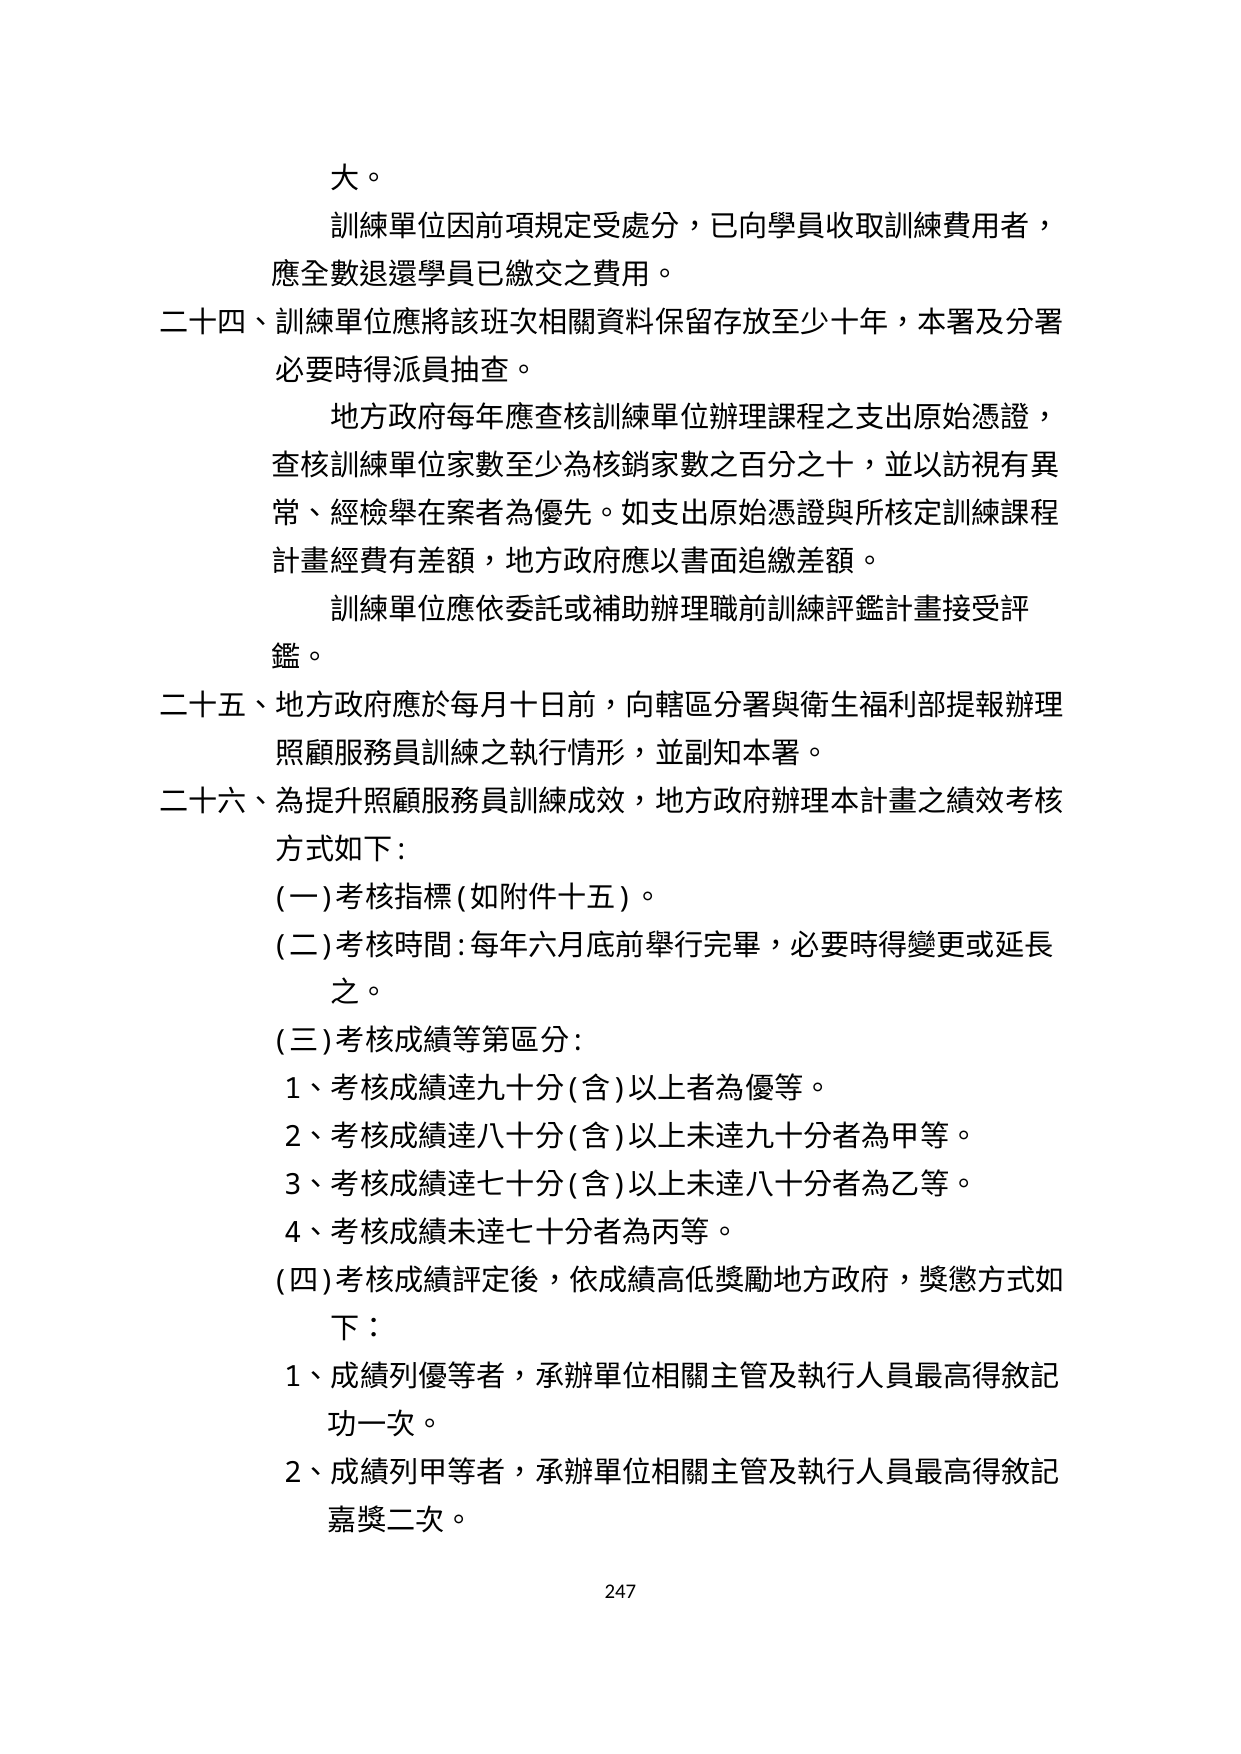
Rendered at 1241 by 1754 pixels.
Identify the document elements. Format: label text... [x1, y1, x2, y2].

table_cell 二十六、為提升照顧服務員訓練成效，地方政府辦理本計畫之績效考核方式如下: (一)考核指標(如附件十五)。 (二)考核時間:每年六月底前舉行完畢，必要時得變更或延長之。 (三)考核成績等第區分: 1、考核成績逹九十分(含)以上者為優等。 2、考核成績逹八十分(含)以上未逹九十分者為甲等。 3、考核成績逹七十分(含)以上未逹八十分者為乙等。 4、考核成績未逹七十分者為丙等。 (四)考核成績評定後，依成績高低獎勵地方政府，獎懲方式如下： 1、成績列優等者，承辦單位相關主管及執行人員最高得敘記功一次。 2、成績列甲等者，承辦單位相關主管及執行人員最高得敘記嘉獎二次。 [156, 773, 1086, 1539]
table_cell 大。 訓練單位因前項規定受處分，已向學員收取訓練費用者，應全數退還學員已繳交之費用。 [156, 150, 1086, 294]
table_cell 二十五、地方政府應於每月十日前，向轄區分署與衛生福利部提報辦理照顧服務員訓練之執行情形，並副知本署。 [156, 677, 1086, 773]
table_cell 二十四、訓練單位應將該班次相關資料保留存放至少十年，本署及分署必要時得派員抽查。 地方政府每年應查核訓練單位辦理課程之支出原始憑證，查核訓練單位家數至少為核銷家數之百分之十，並以訪視有異常、經檢舉在案者為優先。如支出原始憑證與所核定訓練課程計畫經費有差額，地方政府應以書面追繳差額。 訓練單位應依委託或補助辦理職前訓練評鑑計畫接受評鑑。 [156, 294, 1086, 677]
